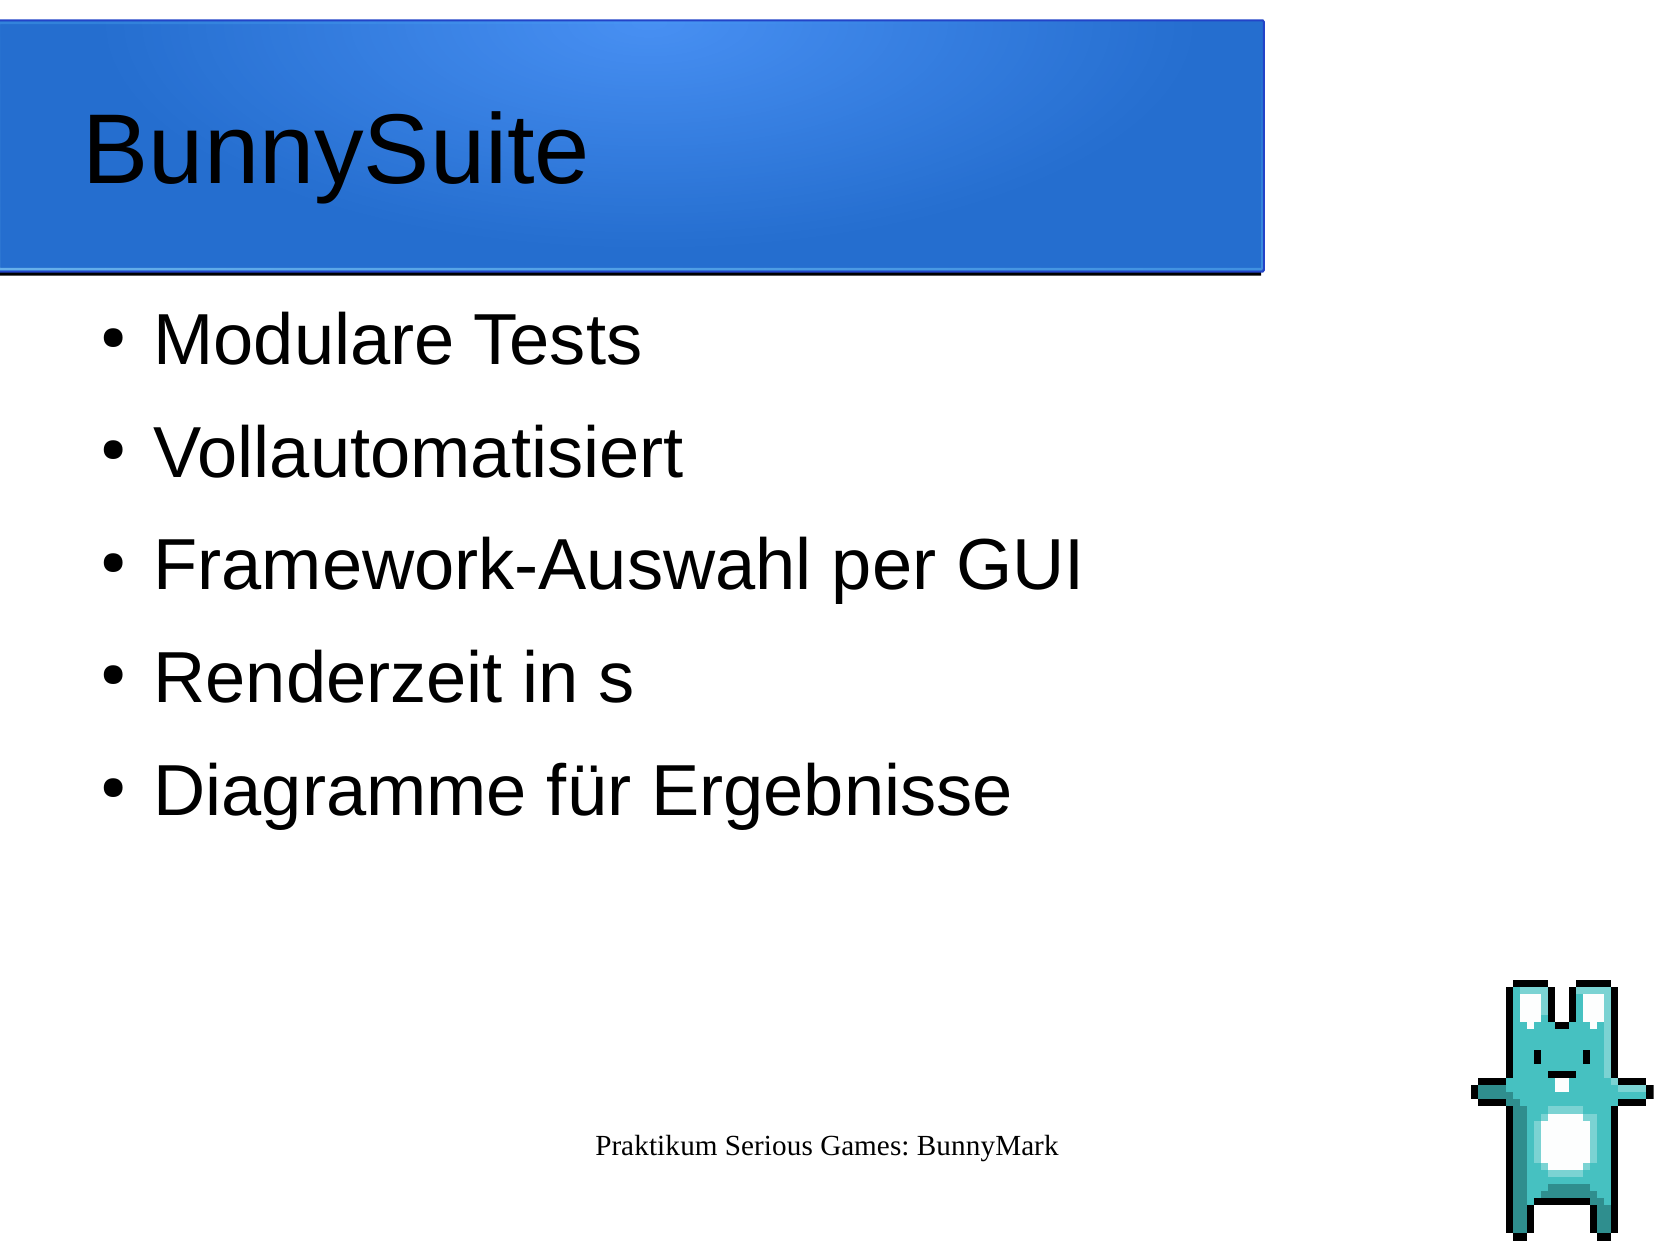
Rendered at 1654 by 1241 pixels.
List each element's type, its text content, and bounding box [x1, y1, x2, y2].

title BunnySuite [82, 47, 1235, 252]
picture [1471, 980, 1654, 1241]
list Modulare Tests Vollautomatisiert Framework-Auswahl per GUI Renderzeit in s Diagramme für Ergebnisse [82, 299, 1571, 1019]
